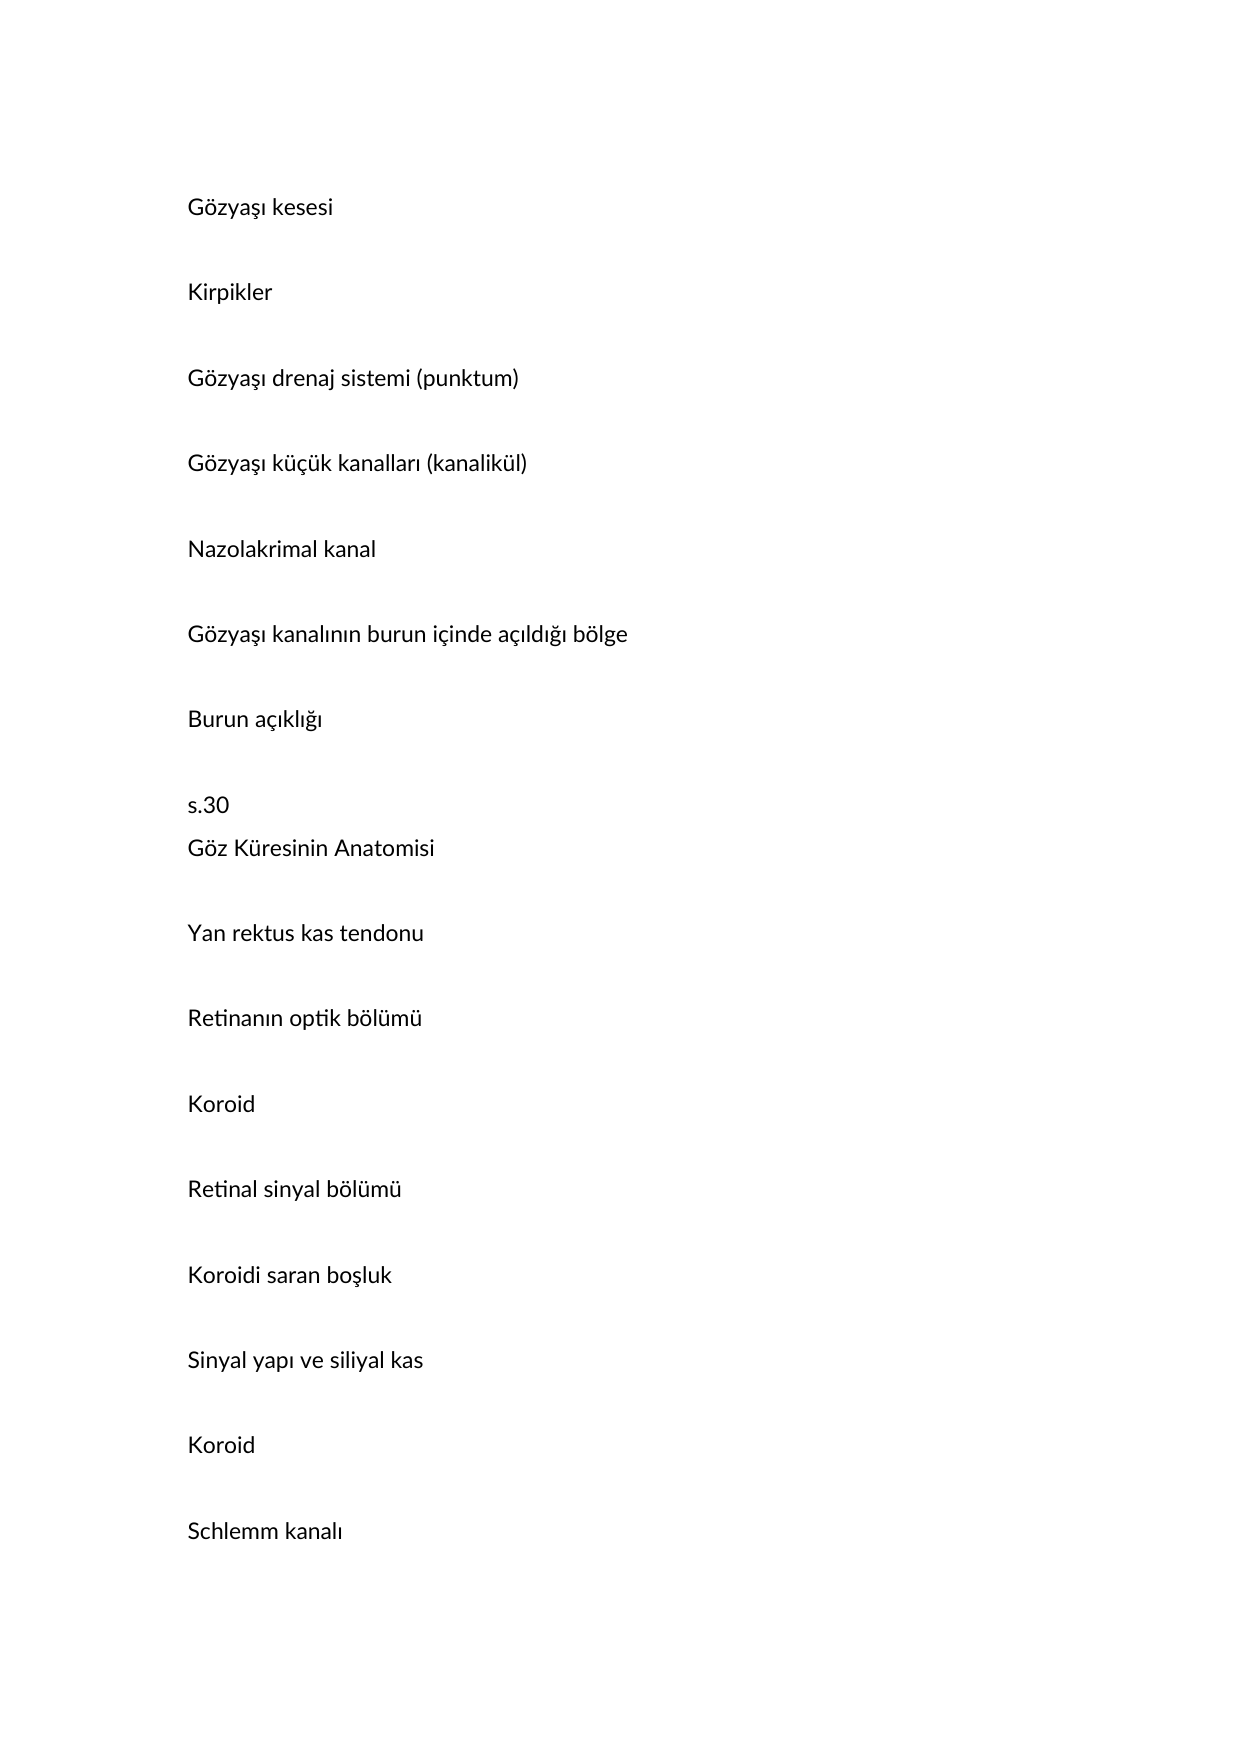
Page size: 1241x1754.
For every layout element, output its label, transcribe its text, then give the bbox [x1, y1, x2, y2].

text Nazolakrimal kanal [150, 534, 1090, 562]
text Kirpikler [150, 278, 1090, 306]
text Koroidi saran boşluk [150, 1260, 1090, 1288]
text Koroid [150, 1089, 1090, 1117]
text s.30 [150, 791, 1090, 818]
text Schlemm kanalı [150, 1517, 1090, 1544]
text Retinanın optik bölümü [150, 1004, 1090, 1032]
text Retinal sinyal bölümü [150, 1175, 1090, 1202]
text Gözyaşı kanalının burun içinde açıldığı bölge [150, 620, 1090, 647]
text Sinyal yapı ve siliyal kas [150, 1346, 1090, 1373]
text Koroid [150, 1431, 1090, 1459]
text Göz Küresinin Anatomisi [150, 833, 1090, 861]
text Gözyaşı kesesi [150, 193, 1090, 220]
text Burun açıklığı [150, 705, 1090, 733]
text Yan rektus kas tendonu [150, 919, 1090, 946]
text Gözyaşı drenaj sistemi (punktum) [150, 363, 1090, 391]
text Gözyaşı küçük kanalları (kanalikül) [150, 449, 1090, 476]
